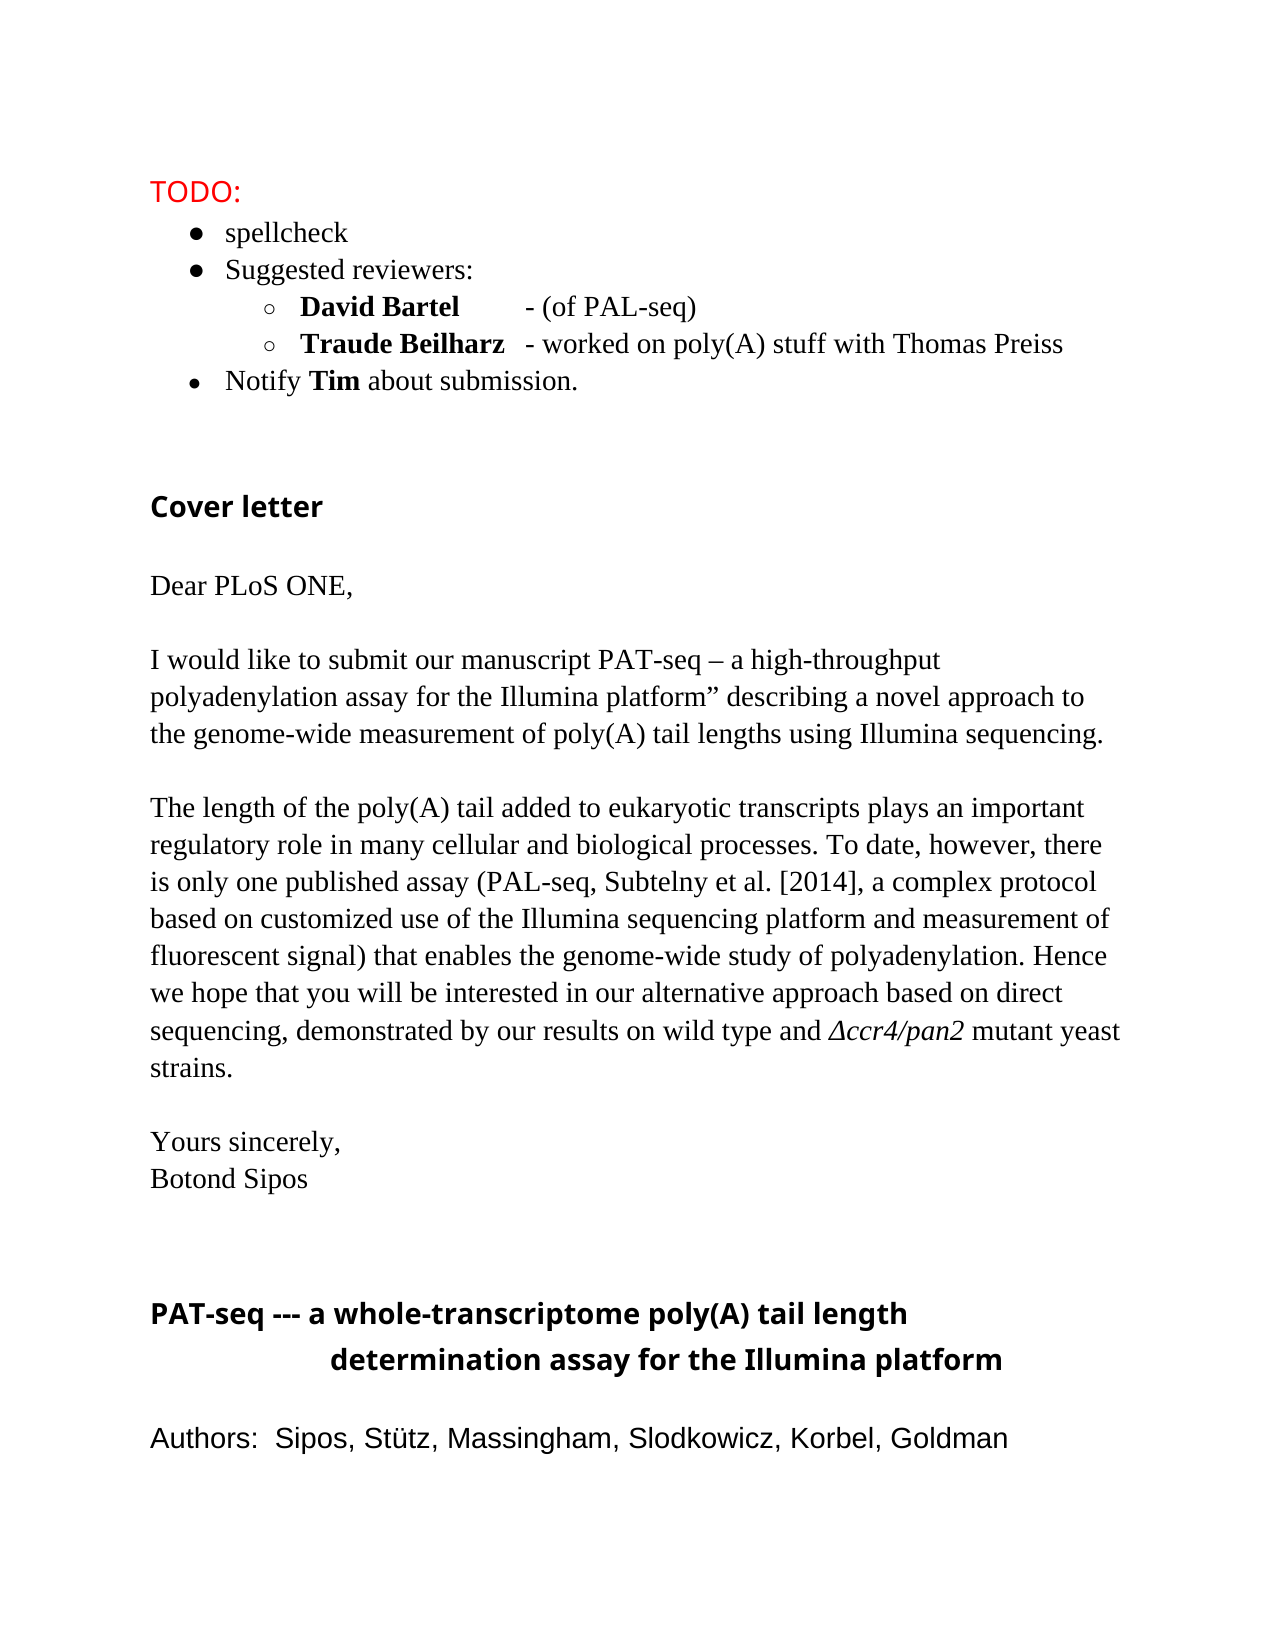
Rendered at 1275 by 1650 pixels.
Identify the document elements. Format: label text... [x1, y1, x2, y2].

list Suggested reviewers: [187, 253, 1125, 286]
text Botond Sipos [150, 1162, 1125, 1194]
list Notify Tim about submission. [187, 365, 1125, 397]
text Dear PLoS ONE, [150, 569, 1125, 601]
text I would like to submit our manuscript PAT-seq – a high-throughput polyadenylation assay for the Illumina platform” describing a novel approach to the genome-wide measurement of poly(A) tail lengths using Illumina sequencing. [150, 643, 1125, 749]
text Yours sincerely, [150, 1125, 1125, 1157]
text Authors: Sipos, Stütz, Massingham, Slodkowicz, Korbel, Goldman [150, 1422, 1125, 1454]
subtitle TODO: [150, 171, 1125, 211]
list spellcheck [187, 216, 1125, 249]
list David Bartel - (of PAL-seq) [262, 291, 1125, 323]
list Traude Beilharz - worked on poly(A) stuff with Thomas Preiss [262, 328, 1125, 360]
subtitle Cover letter [150, 486, 1125, 526]
subtitle PAT-seq --- a whole-transcriptome poly(A) tail length determination assay for the Illumina platform [150, 1293, 1125, 1378]
text The length of the poly(A) tail added to eukaryotic transcripts plays an important regulatory role in many cellular and biological processes. To date, however, there is only one published assay (PAL-seq, Subtelny et al. [2014], a complex protocol based on customized use of the Illumina sequencing platform and measurement of fluorescent signal) that enables the genome-wide study of polyadenylation. Hence we hope that you will be interested in our alternative approach based on direct sequencing, demonstrated by our results on wild type and Δccr4/pan2 mutant yeast strains. [150, 791, 1125, 1083]
